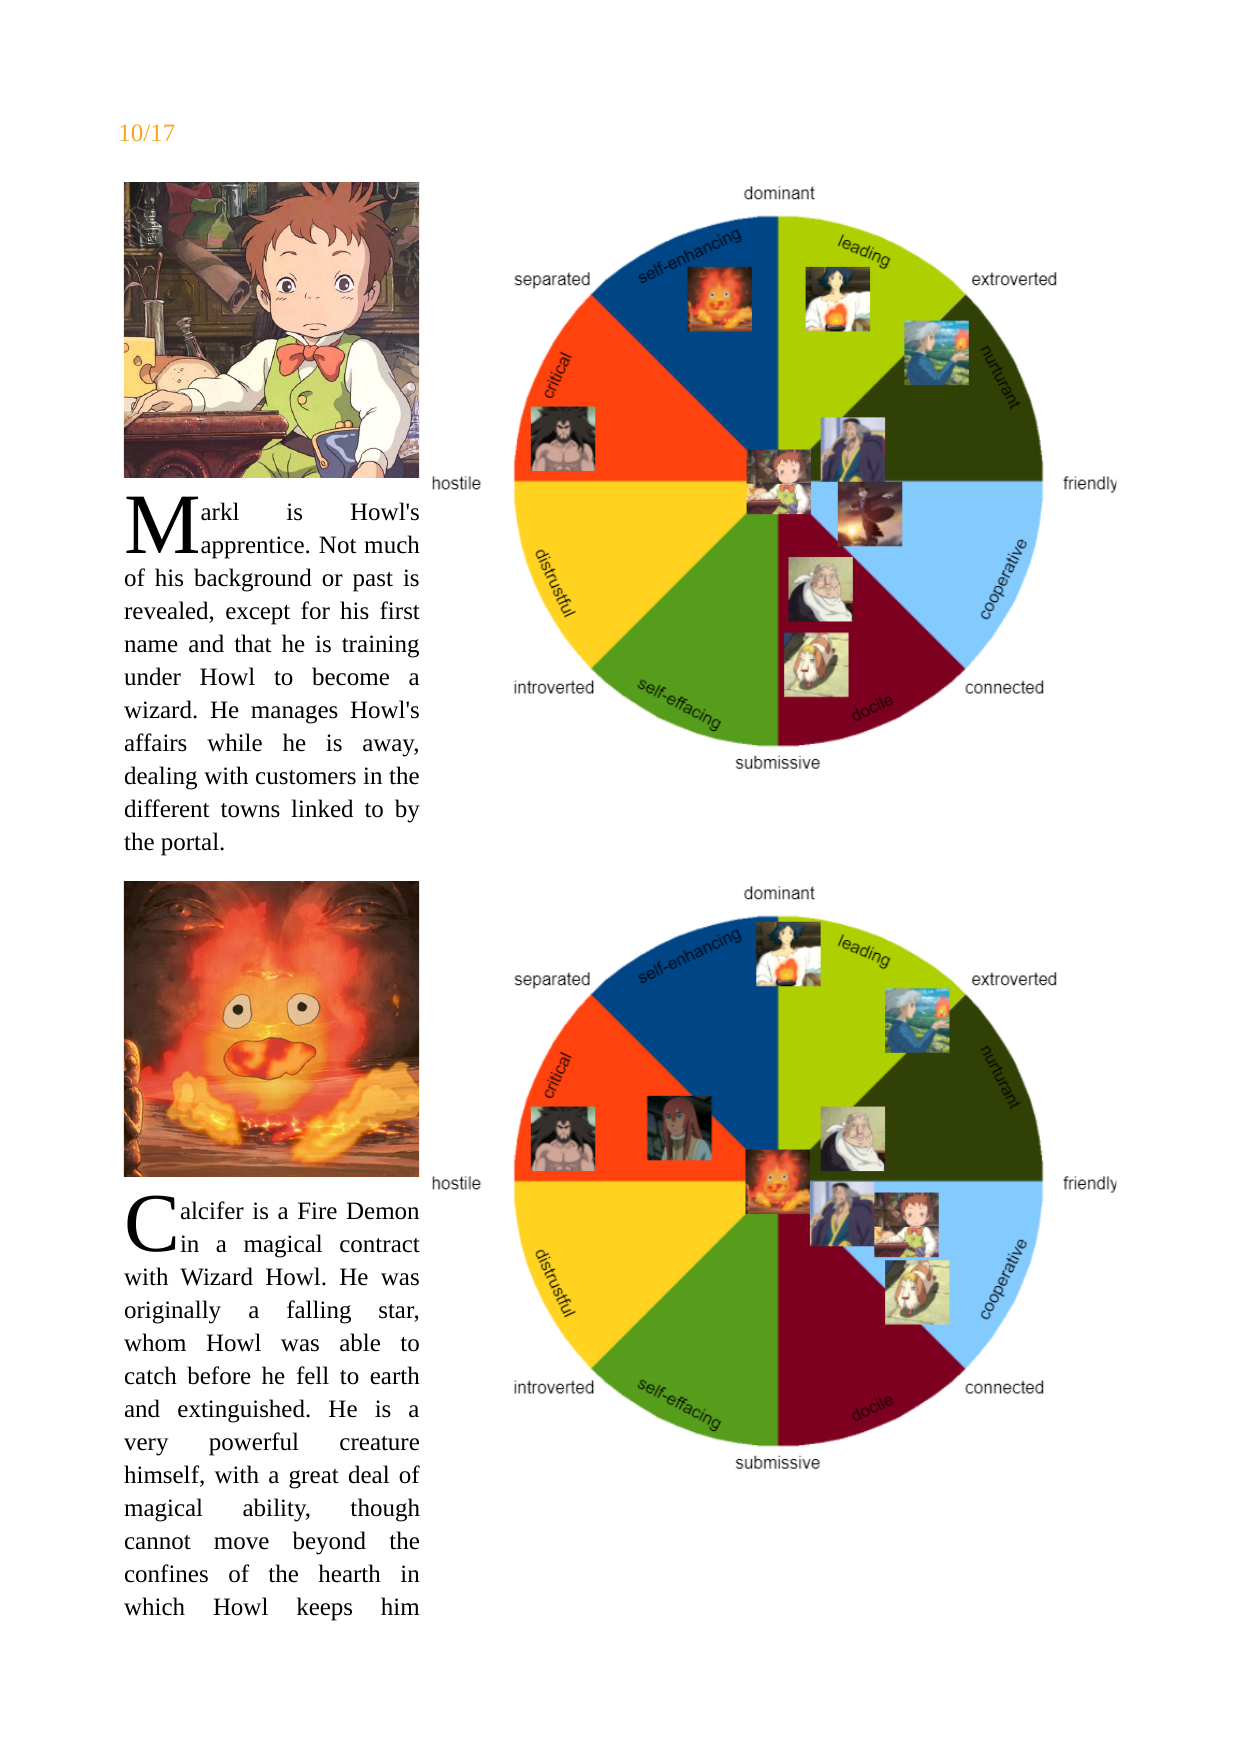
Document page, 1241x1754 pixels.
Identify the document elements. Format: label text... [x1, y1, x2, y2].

table_cell Calcifer is a Fire Demon in a magical contract with Wizard Howl. He was originally a falling star, whom Howl was able to catch before he fell to earth and extinguished. He is a very powerful creature himself, with a great deal of magical ability, though cannot move beyond the confines of the hearth in which Howl keeps him [118, 876, 426, 1627]
table_cell Markl is Howl's apprentice. Not much of his background or past is revealed, except for his first name and that he is training under Howl to become a wizard. He manages Howl's affairs while he is away, dealing with customers in the different towns linked to by the portal. [118, 176, 426, 876]
table_cell [426, 176, 1122, 876]
table_cell [426, 876, 1122, 1627]
picture [123, 182, 420, 478]
picture [123, 881, 420, 1177]
picture [431, 881, 1117, 1473]
picture [431, 182, 1117, 773]
